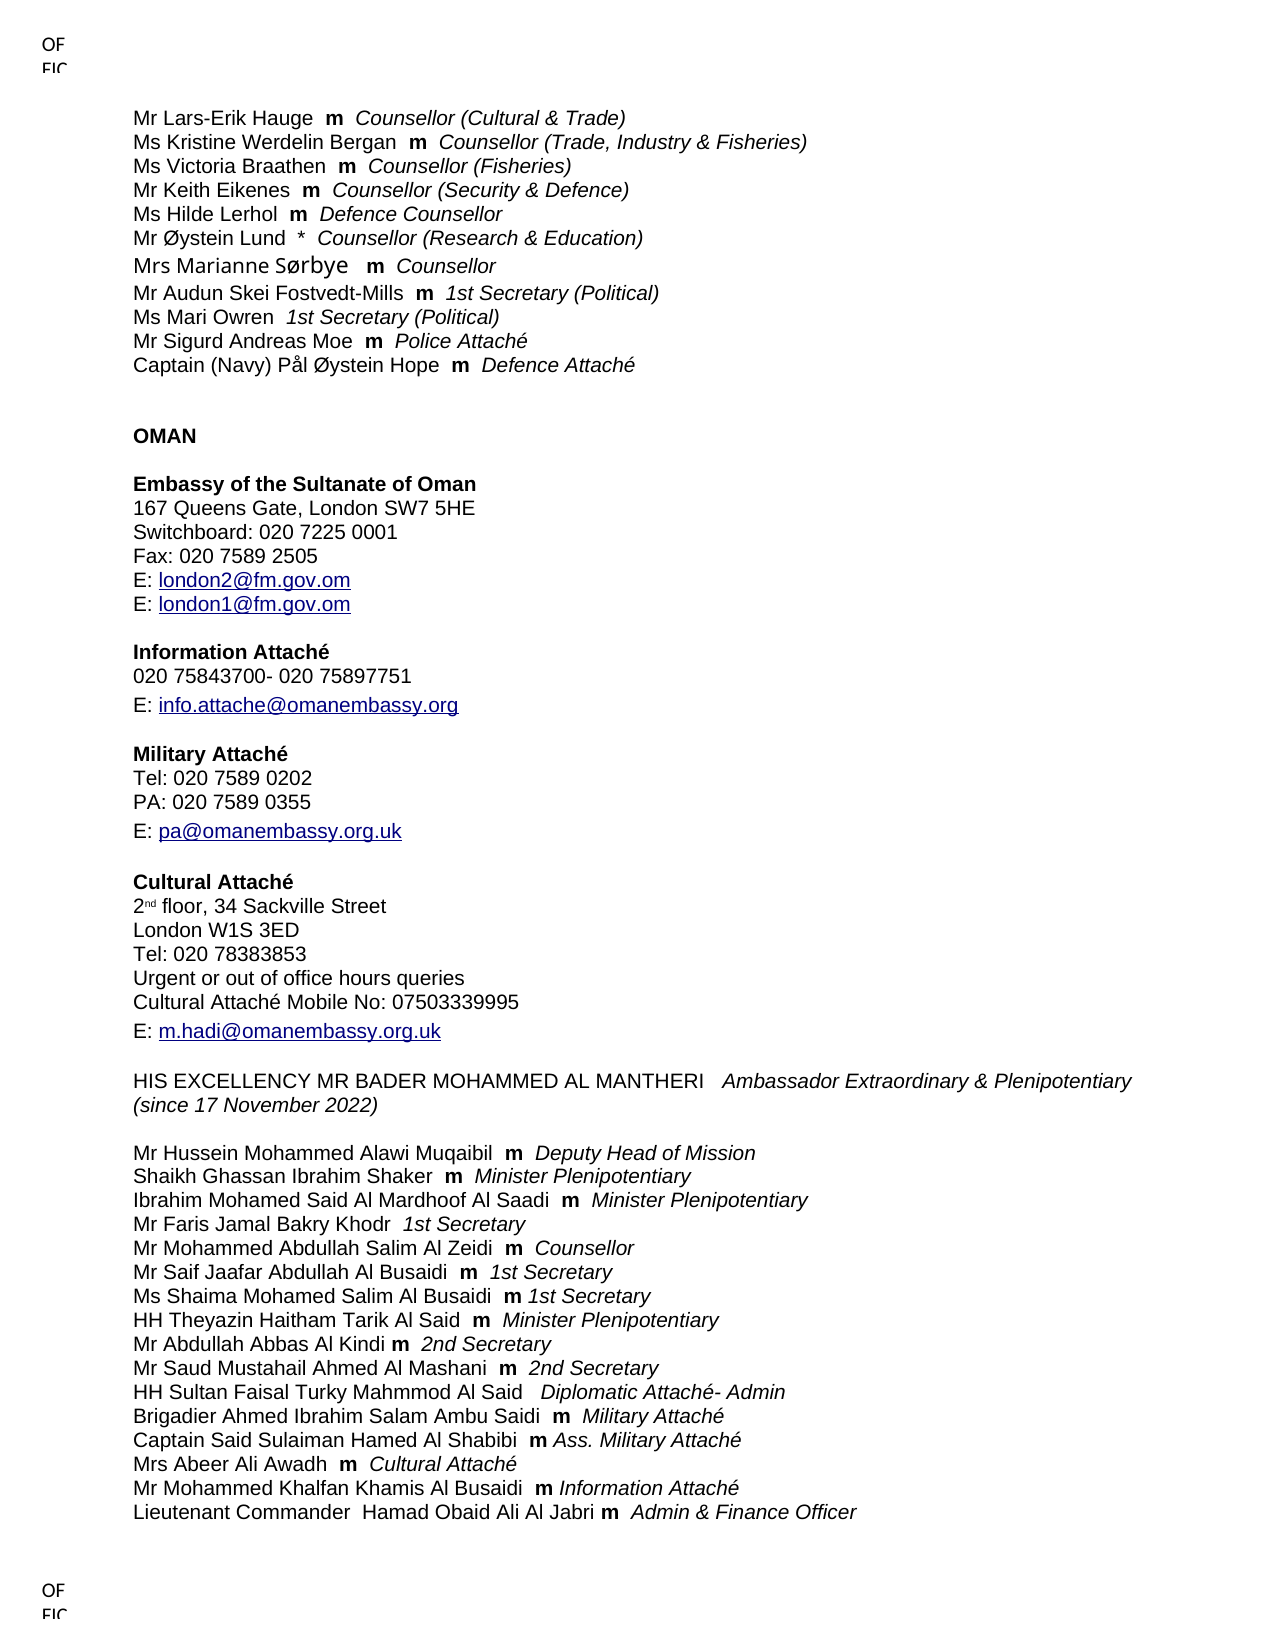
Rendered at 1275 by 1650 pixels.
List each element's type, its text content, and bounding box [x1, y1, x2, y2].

text Shaikh Ghassan Ibrahim Shaker m Minister Plenipotentiary [133, 1164, 1181, 1188]
text Mr Saud Mustahail Ahmed Al Mashani m 2nd Secretary [133, 1356, 1181, 1380]
text Ms Victoria Braathen m Counsellor (Fisheries) [133, 153, 1181, 177]
text OMAN [133, 424, 1181, 448]
text Captain (Navy) Pål Øystein Hope m Defence Attaché [133, 352, 1181, 376]
text Lieutenant Commander Hamad Obaid Ali Al Jabri m Admin & Finance Officer [133, 1500, 1181, 1524]
text Mrs Abeer Ali Awadh m Cultural Attaché [133, 1452, 1181, 1476]
text Tel: 020 7589 0202 [133, 766, 1181, 790]
text Information Attaché [133, 640, 1181, 664]
text Ms Shaima Mohamed Salim Al Busaidi m 1st Secretary [133, 1284, 1181, 1308]
text Mr Saif Jaafar Abdullah Al Busaidi m 1st Secretary [133, 1260, 1181, 1284]
text Mr Mohammed Khalfan Khamis Al Busaidi m Information Attaché [133, 1476, 1181, 1500]
text E: info.attache@omanembassy.org [133, 688, 1181, 718]
text Mr Øystein Lund * Counsellor (Research & Education) [133, 225, 1181, 249]
text PA: 020 7589 0355 [133, 790, 1181, 814]
text Switchboard: 020 7225 0001 [133, 520, 1181, 544]
text Ms Hilde Lerhol m Defence Counsellor [133, 201, 1181, 225]
text HH Theyazin Haitham Tarik Al Said m Minister Plenipotentiary [133, 1308, 1181, 1332]
text Mr Faris Jamal Bakry Khodr 1st Secretary [133, 1212, 1181, 1236]
text Tel: 020 78383853 [133, 942, 1181, 966]
text Military Attaché [133, 742, 1181, 766]
text Mr Audun Skei Fostvedt-Mills m 1st Secretary (Political) [133, 281, 1181, 304]
text Mr Mohammed Abdullah Salim Al Zeidi m Counsellor [133, 1236, 1181, 1260]
text Captain Said Sulaiman Hamed Al Shabibi m Ass. Military Attaché [133, 1428, 1181, 1452]
text 167 Queens Gate, London SW7 5HE [133, 496, 1181, 520]
text Mr Abdullah Abbas Al Kindi m 2nd Secretary [133, 1332, 1181, 1356]
text Mr Sigurd Andreas Moe m Police Attaché [133, 328, 1181, 352]
text Fax: 020 7589 2505 [133, 544, 1181, 568]
text Cultural Attaché Mobile No: 07503339995 [133, 990, 1181, 1014]
text Mrs Marianne Sørbye m Counsellor [133, 249, 1181, 281]
text E: london1@fm.gov.om [133, 592, 1181, 616]
text Urgent or out of office hours queries [133, 966, 1181, 990]
text E: pa@omanembassy.org.uk [133, 814, 1181, 845]
text Mr Keith Eikenes m Counsellor (Security & Defence) [133, 177, 1181, 201]
text HH Sultan Faisal Turky Mahmmod Al Said Diplomatic Attaché- Admin [133, 1380, 1181, 1404]
text Ms Kristine Werdelin Bergan m Counsellor (Trade, Industry & Fisheries) [133, 129, 1181, 153]
text E: london2@fm.gov.om [133, 568, 1181, 592]
text Mr Hussein Mohammed Alawi Muqaibil m Deputy Head of Mission [133, 1140, 1181, 1164]
text Cultural Attaché [133, 870, 1181, 894]
text Ms Mari Owren 1st Secretary (Political) [133, 304, 1181, 328]
text Embassy of the Sultanate of Oman [133, 472, 1181, 496]
text Brigadier Ahmed Ibrahim Salam Ambu Saidi m Military Attaché [133, 1404, 1181, 1428]
text Ibrahim Mohamed Said Al Mardhoof Al Saadi m Minister Plenipotentiary [133, 1188, 1181, 1212]
text Mr Lars-Erik Hauge m Counsellor (Cultural & Trade) [133, 106, 1181, 129]
text 2nd floor, 34 Sackville Street [133, 894, 1181, 918]
text London W1S 3ED [133, 918, 1181, 942]
text E: m.hadi@omanembassy.org.uk [133, 1014, 1181, 1044]
text 020 75843700- 020 75897751 [133, 664, 1181, 688]
text HIS EXCELLENCY MR BADER MOHAMMED AL MANTHERI Ambassador Extraordinary & Plenipotentiary (since 17 November 2022) [133, 1068, 1181, 1116]
